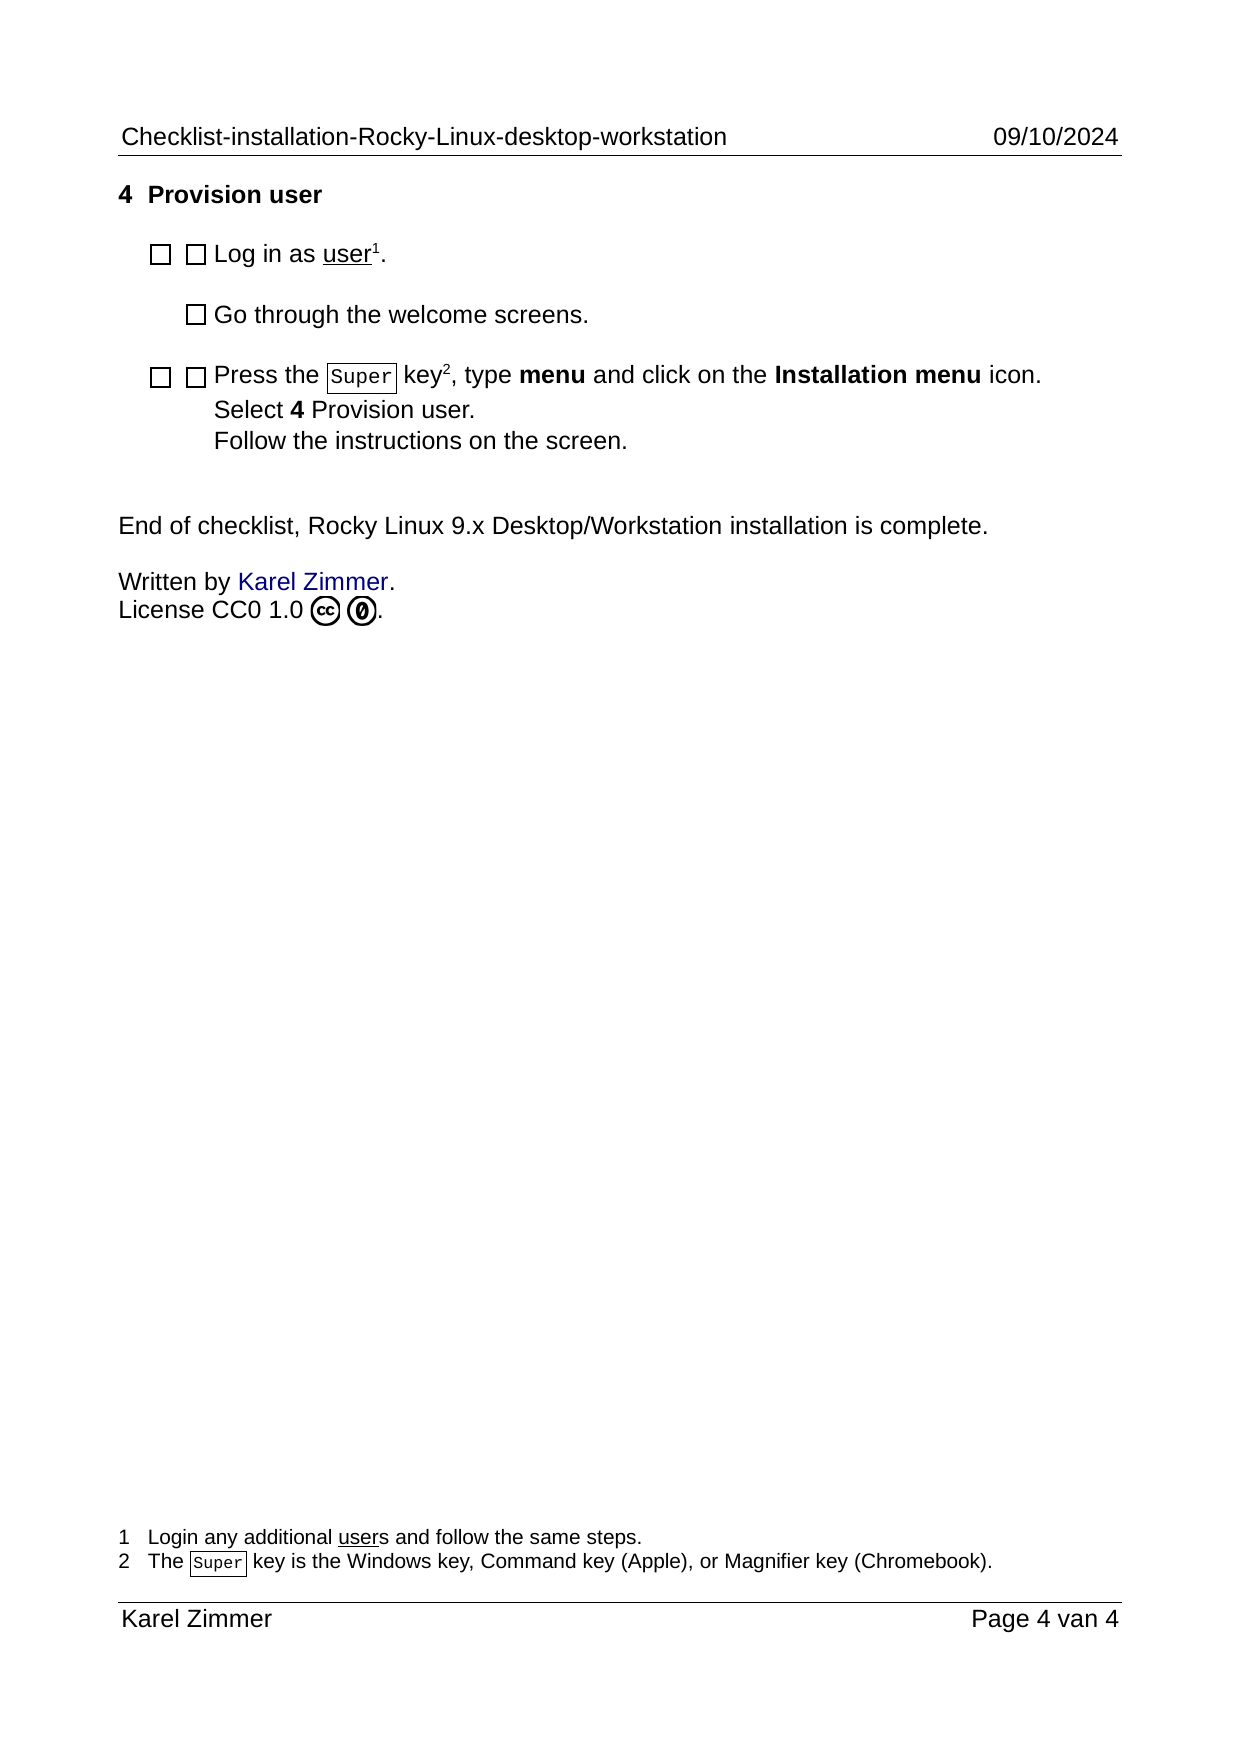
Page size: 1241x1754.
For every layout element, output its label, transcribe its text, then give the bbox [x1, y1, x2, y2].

text End of checklist, Rocky Linux 9.x Desktop/Workstation installation is complete. [118, 512, 1122, 540]
table_cell [142, 330, 177, 360]
list Provision user [118, 177, 1122, 211]
table_cell [177, 395, 213, 425]
table_cell [118, 395, 142, 425]
table_cell [118, 300, 142, 330]
table_cell [142, 395, 177, 425]
table_cell [177, 269, 213, 300]
table_cell [118, 330, 142, 360]
table_cell [142, 300, 177, 330]
table_cell [177, 300, 213, 330]
table_cell [142, 269, 177, 300]
table_header [118, 239, 142, 269]
picture [347, 596, 377, 626]
table_cell [118, 269, 142, 300]
picture [310, 596, 340, 626]
table_cell [142, 425, 177, 456]
table_cell [142, 360, 177, 395]
table_cell [177, 330, 213, 360]
table_cell [118, 360, 142, 395]
table_cell Select 4 Provision user. [213, 395, 1122, 425]
table_cell Follow the instructions on the screen. [213, 425, 1122, 456]
table_cell [213, 330, 1122, 360]
table_header [177, 239, 213, 269]
table_cell [213, 269, 1122, 300]
table_header [142, 239, 177, 269]
text License CC0 1.0 [118, 596, 310, 625]
table_cell [118, 425, 142, 456]
table_cell Press the Super key, type menu and click on the Installation menu icon. [213, 360, 1122, 395]
table_cell [177, 360, 213, 395]
table_cell Go through the welcome screens. [213, 300, 1122, 330]
table_header Log in as USER. [213, 239, 1122, 269]
text . [377, 596, 1122, 625]
table_cell [177, 425, 213, 456]
text Written by Karel Zimmer. [118, 568, 1122, 596]
